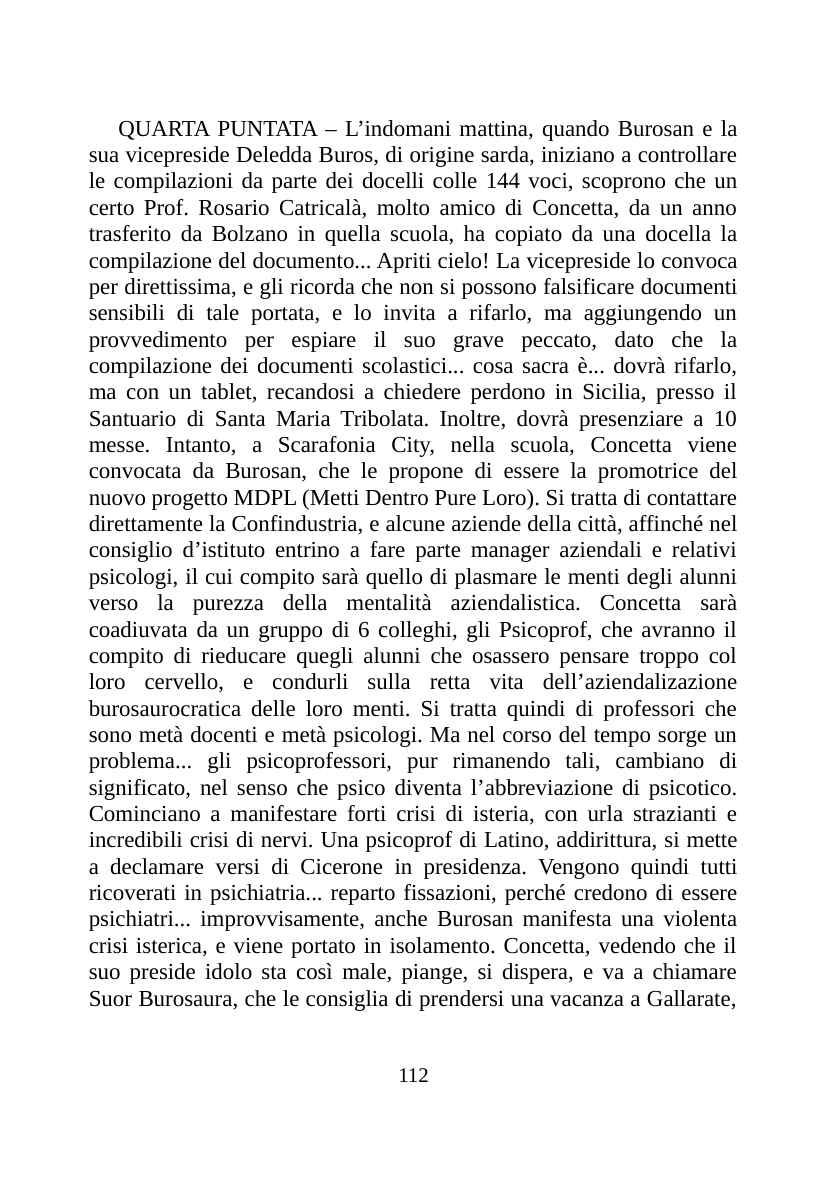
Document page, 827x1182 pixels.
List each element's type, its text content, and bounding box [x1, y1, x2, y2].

text QUARTA PUNTATA ‒ L’indomani mattina, quando Burosan e la sua vicepreside Deledda Buros, di origine sarda, iniziano a controllare le compilazioni da parte dei docelli colle 144 voci, scoprono che un certo Prof. Rosario Catricalà, molto amico di Concetta, da un anno trasferito da Bolzano in quella scuola, ha copiato da una docella la compilazione del documento... Apriti cielo! La vicepreside lo convoca per direttissima, e gli ricorda che non si possono falsificare documenti sensibili di tale portata, e lo invita a rifarlo, ma aggiungendo un provvedimento per espiare il suo grave peccato, dato che la compilazione dei documenti scolastici... cosa sacra è... dovrà rifarlo, ma con un tablet, recandosi a chiedere perdono in Sicilia, presso il Santuario di Santa Maria Tribolata. Inoltre, dovrà presenziare a 10 messe. Intanto, a Scarafonia City, nella scuola, Concetta viene convocata da Burosan, che le propone di essere la promotrice del nuovo progetto MDPL (Metti Dentro Pure Loro). Si tratta di contattare direttamente la Confindustria, e alcune aziende della città, affinché nel consiglio d’istituto entrino a fare parte manager aziendali e relativi psicologi, il cui compito sarà quello di plasmare le menti degli alunni verso la purezza della mentalità aziendalistica. Concetta sarà coadiuvata da un gruppo di 6 colleghi, gli Psicoprof, che avranno il compito di rieducare quegli alunni che osassero pensare troppo col loro cervello, e condurli sulla retta vita dell’aziendalizazione burosaurocratica delle loro menti. Si tratta quindi di professori che sono metà docenti e metà psicologi. Ma nel corso del tempo sorge un problema... gli psicoprofessori, pur rimanendo tali, cambiano di significato, nel senso che psico diventa l’abbreviazione di psicotico. Cominciano a manifestare forti crisi di isteria, con urla strazianti e incredibili crisi di nervi. Una psicoprof di Latino, addirittura, si mette a declamare versi di Cicerone in presidenza. Vengono quindi tutti ricoverati in psichiatria... reparto fissazioni, perché credono di essere psichiatri... improvvisamente, anche Burosan manifesta una violenta crisi isterica, e viene portato in isolamento. Concetta, vedendo che il suo preside idolo sta così male, piange, si dispera, e va a chiamare Suor Burosaura, che le consiglia di prendersi una vacanza a Gallarate, [88, 115, 738, 1011]
